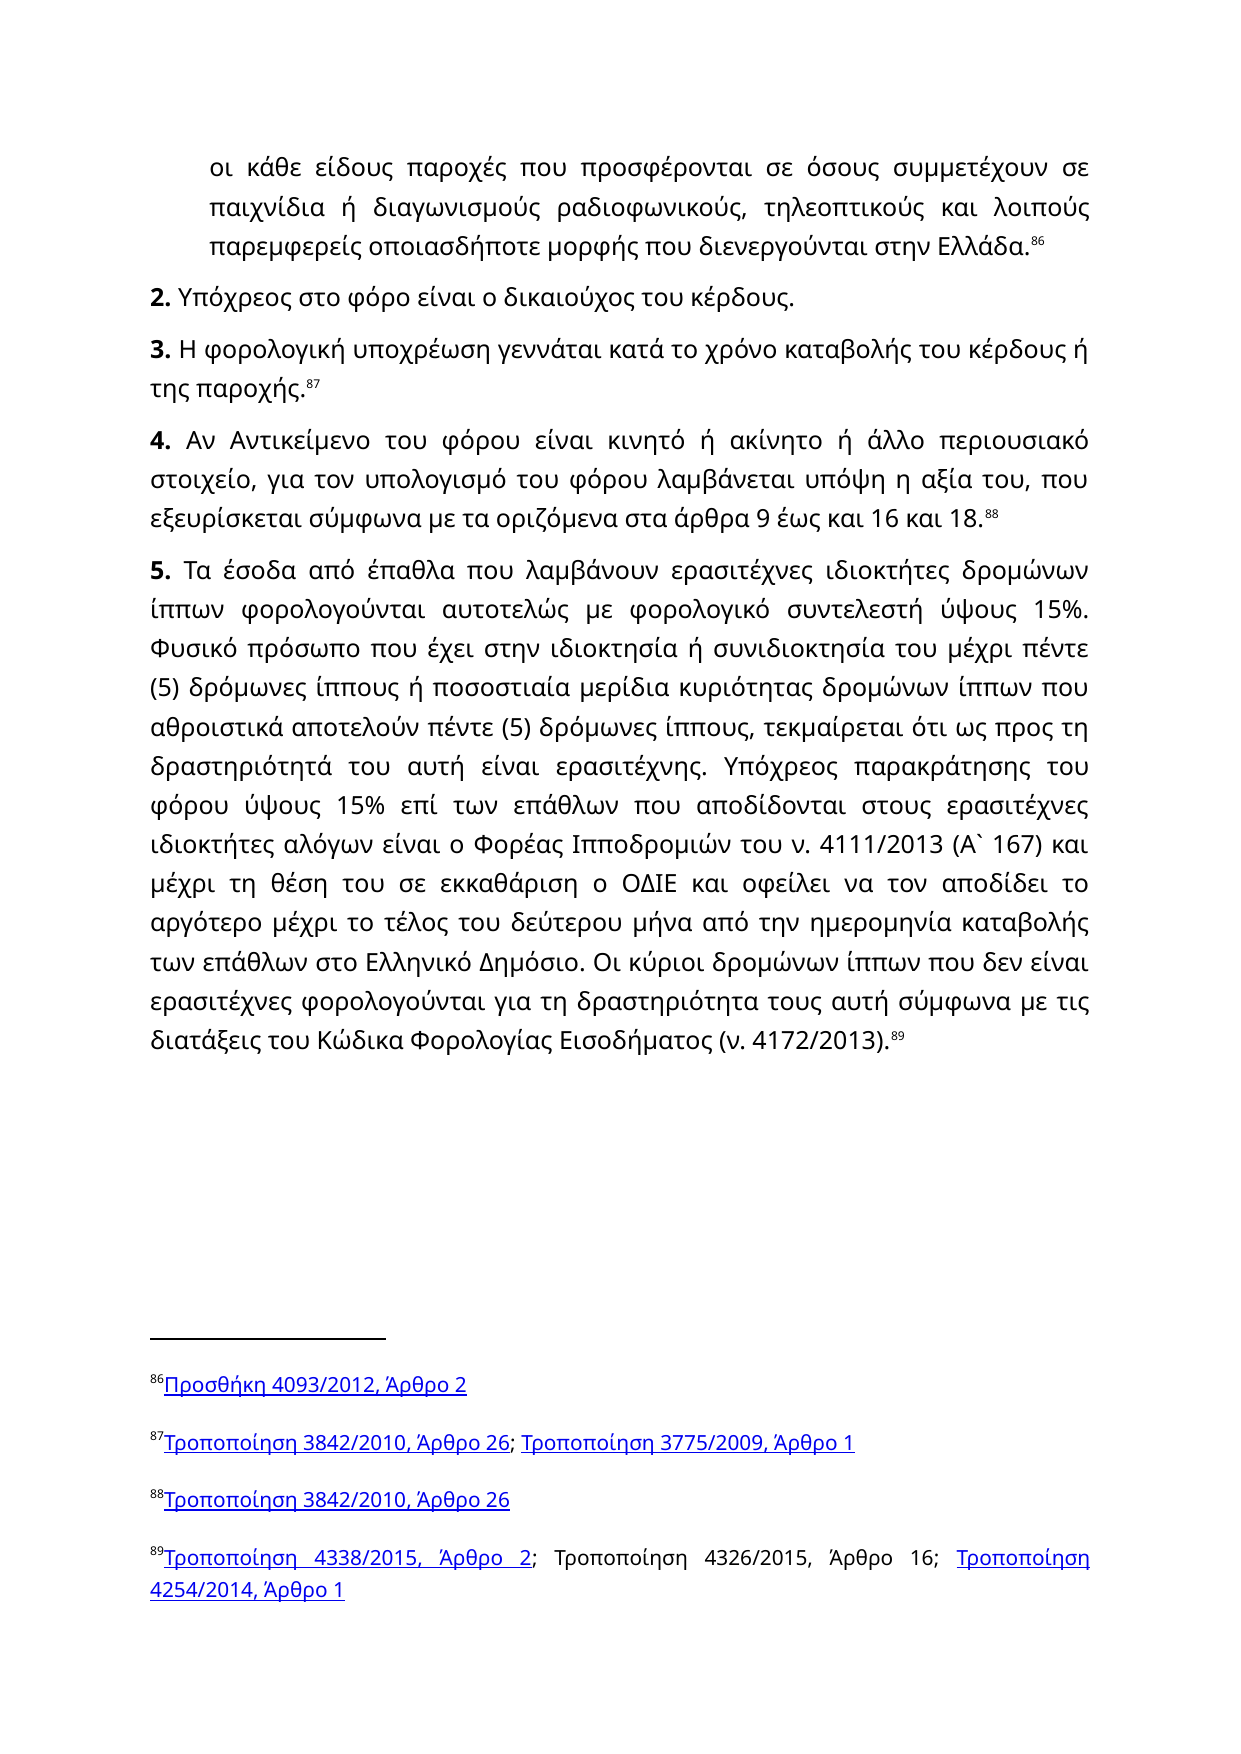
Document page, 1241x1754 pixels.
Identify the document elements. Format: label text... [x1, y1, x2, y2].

list οι κάθε είδους παροχές που προσφέρονται σε όσους συμμετέχουν σε παιχνίδια ή διαγωνισμούς ραδιοφωνικούς, τηλεοπτικούς και λοιπούς παρεμφερείς οποιασδήποτε μορφής που διενεργούνται στην Ελλάδα. [150, 150, 1090, 262]
text Τροποποίηση 3842/2010, Άρθρο 26; Τροποποίηση 3775/2009, Άρθρο 1 [150, 1428, 1090, 1456]
text 2. Υπόχρεος στο φόρο είναι ο δικαιούχος του κέρδους. [150, 280, 1090, 314]
text Προσθήκη 4093/2012, Άρθρο 2 [150, 1370, 1090, 1398]
text 4. Αν Αντικείμενο του φόρου είναι κινητό ή ακίνητο ή άλλο περιουσιακό στοιχείο, για τον υπολογισμό του φόρου λαμβάνεται υπόψη η αξία του, που εξευρίσκεται σύμφωνα με τα οριζόμενα στα άρθρα 9 έως και 16 και 18. [150, 422, 1090, 535]
text 5. Τα έσοδα από έπαθλα που λαμβάνουν ερασιτέχνες ιδιοκτήτες δρομώνων ίππων φορολογούνται αυτοτελώς με φορολογικό συντελεστή ύψους 15%. Φυσικό πρόσωπο που έχει στην ιδιοκτησία ή συνιδιοκτησία του μέχρι πέντε (5) δρόμωνες ίππους ή ποσοστιαία μερίδια κυριότητας δρομώνων ίππων που αθροιστικά αποτελούν πέντε (5) δρόμωνες ίππους, τεκμαίρεται ότι ως προς τη δραστηριότητά του αυτή είναι ερασιτέχνης. Υπόχρεος παρακράτησης του φόρου ύψους 15% επί των επάθλων που αποδίδονται στους ερασιτέχνες ιδιοκτήτες αλόγων είναι ο Φορέας Ιπποδρομιών του ν. 4111/2013 (Α` 167) και μέχρι τη θέση του σε εκκαθάριση ο ΟΔΙΕ και οφείλει να τον αποδίδει το αργότερο μέχρι το τέλος του δεύτερου μήνα από την ημερομηνία καταβολής των επάθλων στο Ελληνικό Δημόσιο. Οι κύριοι δρομώνων ίππων που δεν είναι ερασιτέχνες φορολογούνται για τη δραστηριότητα τους αυτή σύμφωνα με τις διατάξεις του Κώδικα Φορολογίας Εισοδήματος (ν. 4172/2013). [150, 552, 1090, 1057]
text Τροποποίηση 3842/2010, Άρθρο 26 [150, 1485, 1090, 1514]
text Τροποποίηση 4338/2015, Άρθρο 2; Τροποποίηση 4326/2015, Άρθρο 16; Τροποποίηση 4254/2014, Άρθρο 1 [150, 1543, 1090, 1604]
text 3. Η φορολογική υποχρέωση γεννάται κατά το χρόνο καταβολής του κέρδους ή της παροχής. [150, 332, 1090, 405]
